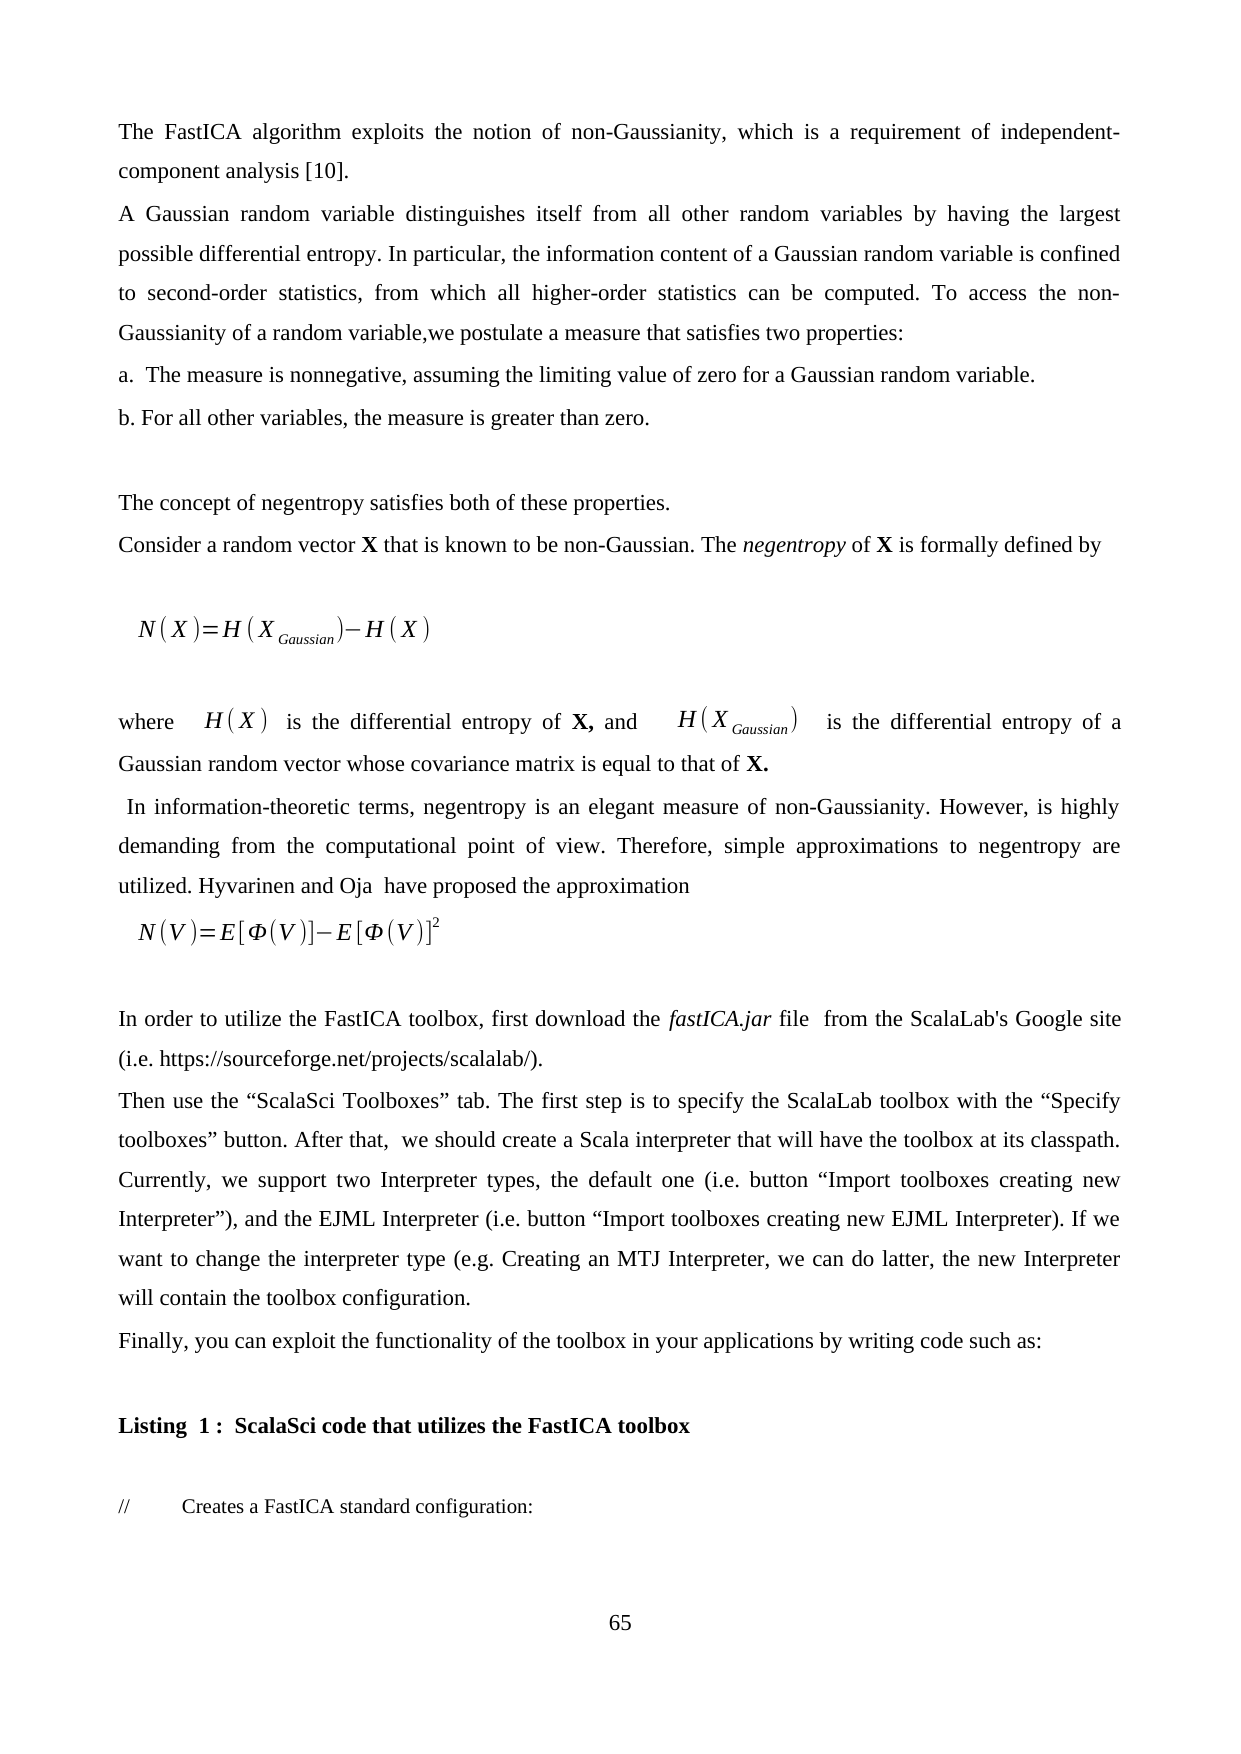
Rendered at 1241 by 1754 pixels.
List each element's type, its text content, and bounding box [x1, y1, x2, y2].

text The FastICA algorithm exploits the notion of non-Gaussianity, which is a requirement of independent-component analysis [10]. [118, 118, 1122, 184]
text The concept of negentropy satisfies both of these properties. [118, 488, 1122, 515]
text a. The measure is nonnegative, assuming the limiting value of zero for a Gaussian random variable. [118, 361, 1122, 387]
text Finally, you can exploit the functionality of the toolbox in your applications by writing code such as: [118, 1327, 1122, 1353]
text b. For all other variables, the measure is greater than zero. [118, 403, 1122, 430]
text Listing 1 : ScalaSci code that utilizes the FastICA toolbox [118, 1412, 1122, 1438]
text A Gaussian random variable distinguishes itself from all other random variables by having the largest possible differential entropy. In particular, the information content of a Gaussian random variable is confined to second-order statistics, from which all higher-order statistics can be computed. To access the non-Gaussianity of a random variable,we postulate a measure that satisfies two properties: [118, 200, 1122, 345]
text In order to utilize the FastICA toolbox, first download the fastICA.jar file from the ScalaLab's Google site (i.e. https://sourceforge.net/projects/scalalab/). [118, 1005, 1122, 1071]
text Then use the “ScalaSci Toolboxes” tab. The first step is to specify the ScalaLab toolbox with the “Specify toolboxes” button. After that, we should create a Scala interpreter that will have the toolbox at its classpath. Currently, we support two Interpreter types, the default one (i.e. button “Import toolboxes creating new Interpreter”), and the EJML Interpreter (i.e. button “Import toolboxes creating new EJML Interpreter). If we want to change the interpreter type (e.g. Creating an MTJ Interpreter, we can do latter, the new Interpreter will contain the toolbox configuration. [118, 1087, 1122, 1311]
text Consider a random vector X that is known to be non-Gaussian. The negentropy of X is formally defined by [118, 531, 1122, 557]
text In information-theoretic terms, negentropy is an elegant measure of non-Gaussianity. However, is highly demanding from the computational point of view. Therefore, simple approximations to negentropy are utilized. Hyvarinen and Oja have proposed the approximation [118, 793, 1122, 898]
text where is the differential entropy of X, and is the differential entropy of a Gaussian random vector whose covariance matrix is equal to that of X. [118, 706, 1122, 777]
text // Creates a FastICA standard configuration: [118, 1494, 1122, 1518]
